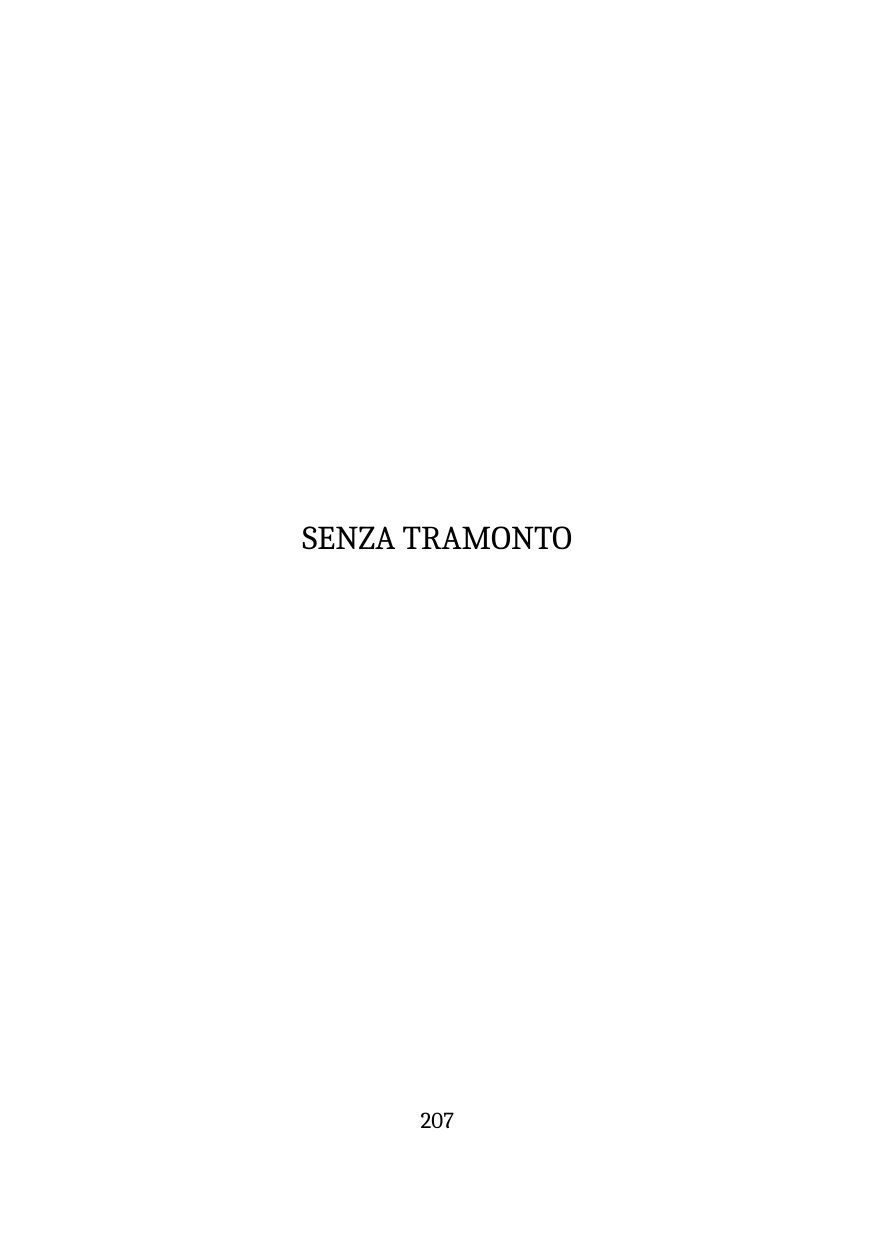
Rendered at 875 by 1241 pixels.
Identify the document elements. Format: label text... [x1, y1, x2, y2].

subtitle SENZA TRAMONTO [106, 520, 768, 558]
